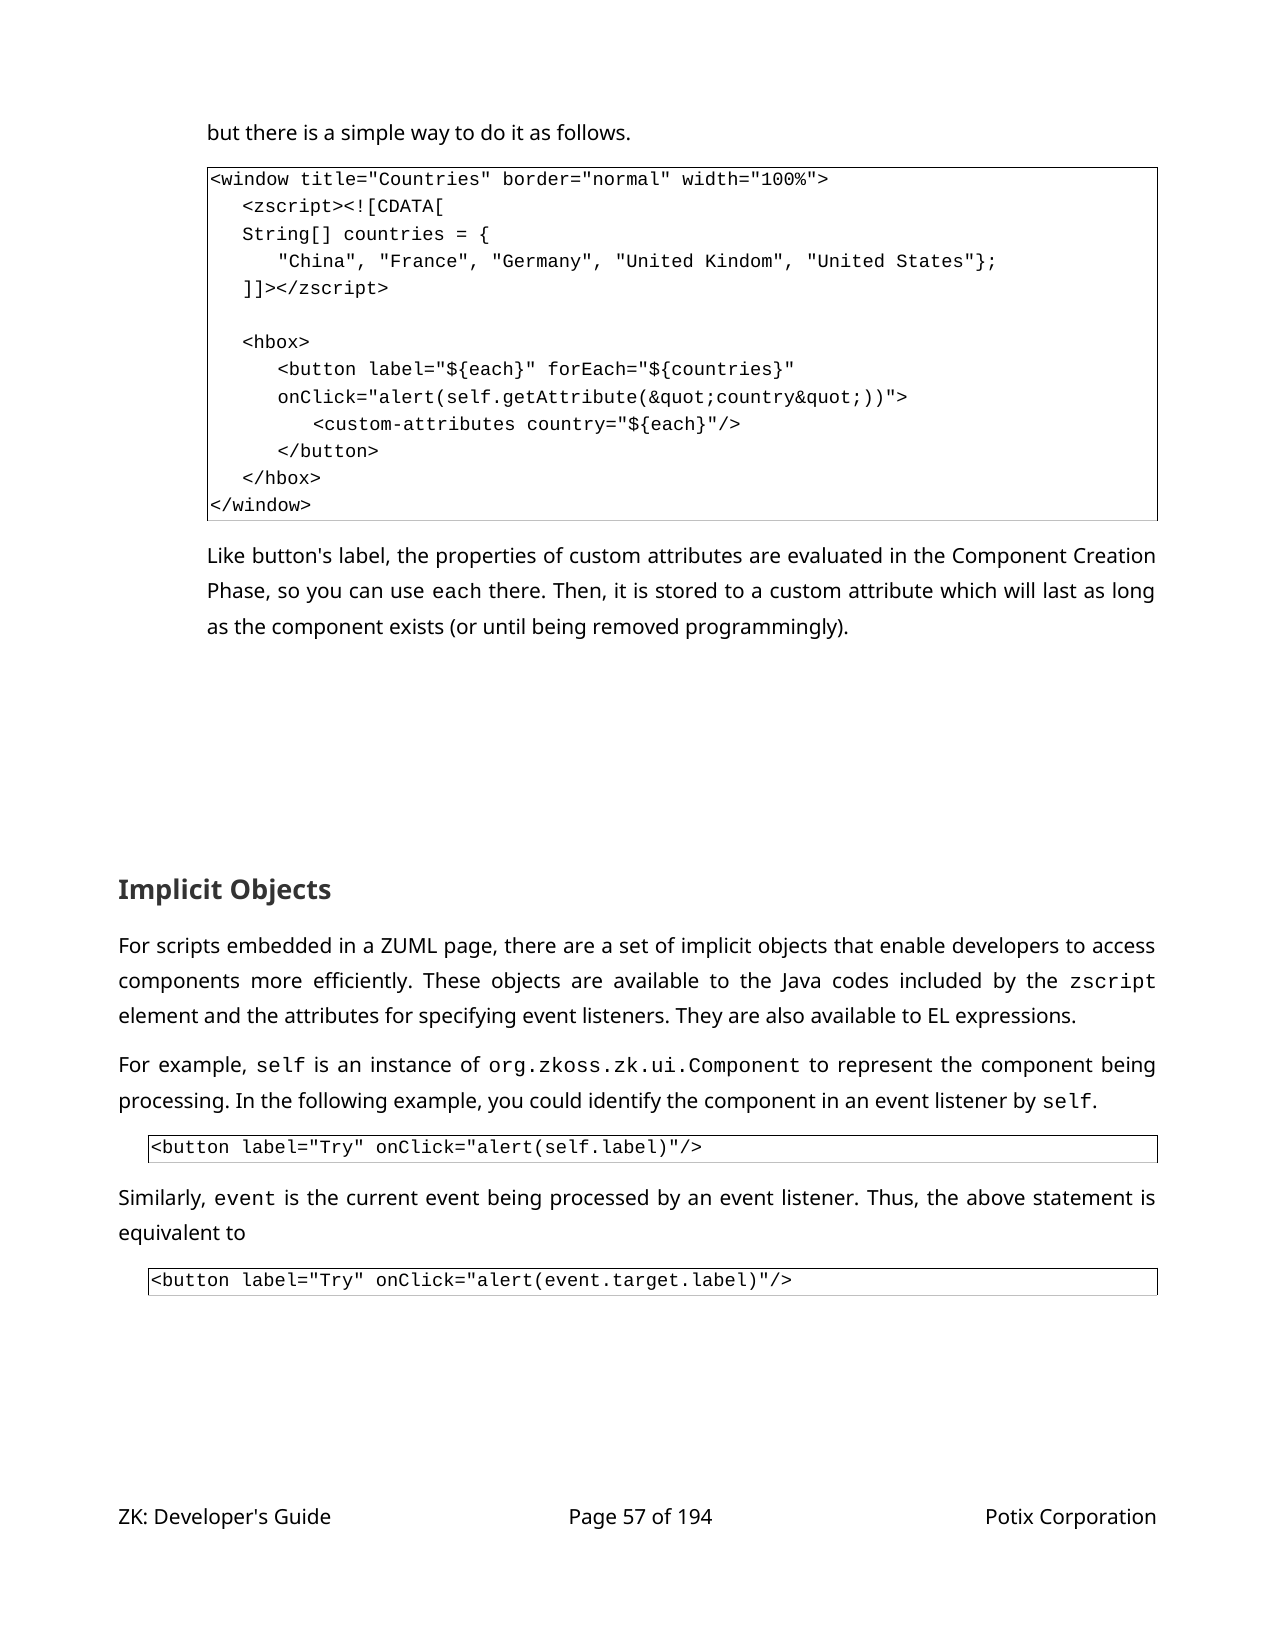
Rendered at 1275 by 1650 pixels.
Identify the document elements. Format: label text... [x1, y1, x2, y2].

text <button label="Try" onClick="alert(event.target.label)"/> [149, 1269, 1157, 1295]
text </window> [208, 493, 1157, 520]
text onClick="alert(self.getAttribute(&quot;country&quot;))"> [208, 384, 1157, 409]
text <button label="${each}" forEach="${countries}" [208, 357, 1157, 382]
text <zscript><![CDATA[ [208, 194, 1157, 218]
text </hbox> [208, 466, 1157, 490]
text For scripts embedded in a ZUML page, there are a set of implicit objects that enable developers to access components more efficiently. These objects are available to the Java codes included by the zscript element and the attributes for specifying event listeners. They are also available to EL expressions. [118, 931, 1157, 1030]
text <hbox> [208, 330, 1157, 354]
text ]]></zscript> [208, 276, 1157, 300]
text For example, self is an instance of org.zkoss.zk.ui.Component to represent the component being processing. In the following example, you could identify the component in an event listener by self. [118, 1050, 1157, 1114]
text String[] countries = { [208, 221, 1157, 246]
text "China", "France", "Germany", "United Kindom", "United States"}; [208, 248, 1157, 273]
text </button> [208, 439, 1157, 463]
text <button label="Try" onClick="alert(self.label)"/> [149, 1136, 1157, 1162]
text Like button's label, the properties of custom attributes are evaluated in the Component Creation Phase, so you can use each there. Then, it is stored to a custom attribute which will last as long as the component exists (or until being removed programmingly). [207, 541, 1157, 640]
text <window title="Countries" border="normal" width="100%"> [208, 168, 1157, 191]
text <custom-attributes country="${each}"/> [208, 412, 1157, 436]
text but there is a simple way to do it as follows. [207, 118, 1157, 146]
text Similarly, event is the current event being processed by an event listener. Thus, the above statement is equivalent to [118, 1183, 1157, 1247]
subtitle Implicit Objects [118, 870, 1157, 907]
